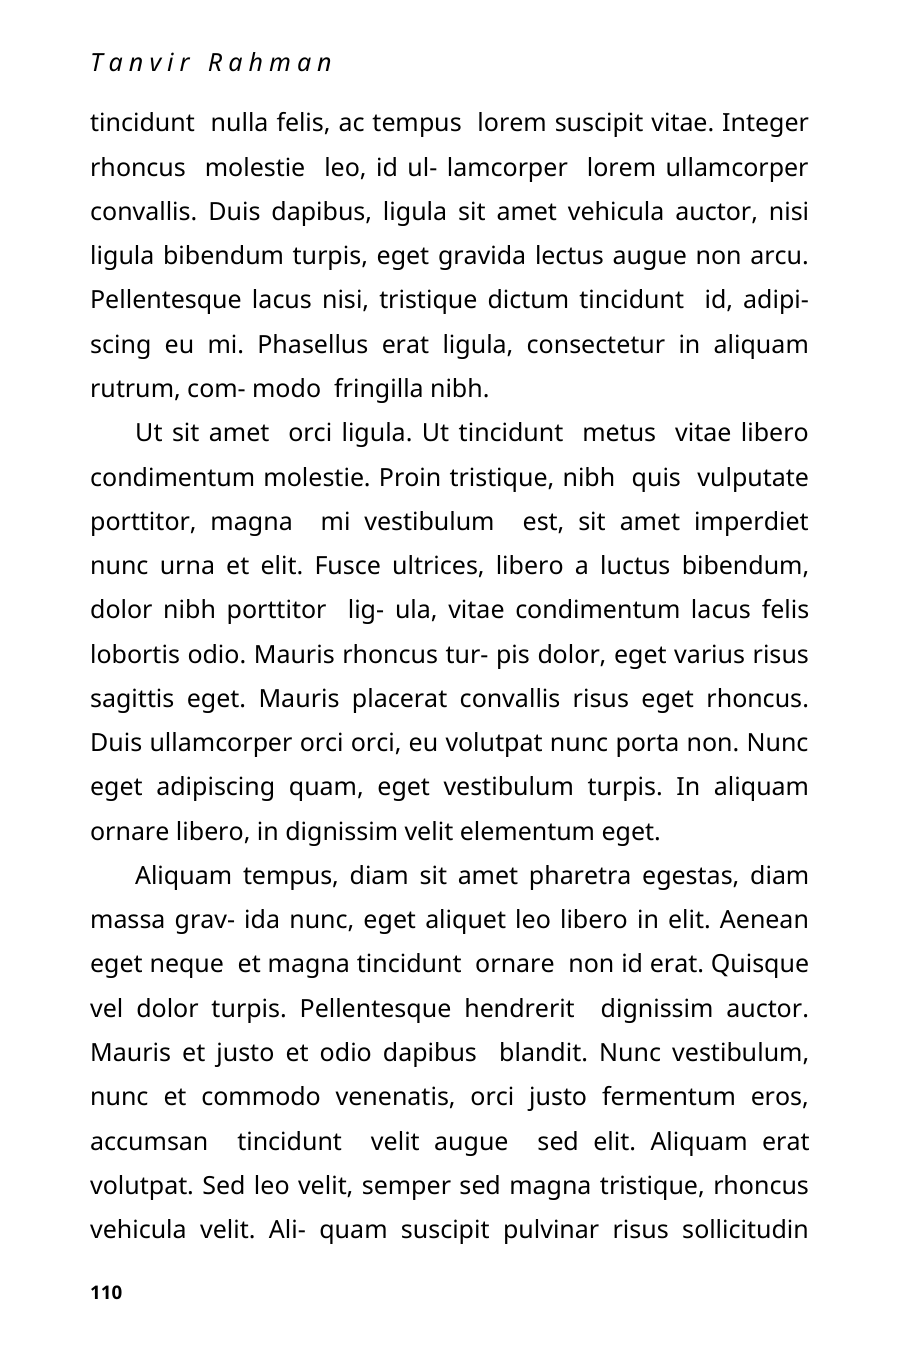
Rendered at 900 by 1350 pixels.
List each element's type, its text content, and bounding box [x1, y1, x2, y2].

text Ut sit amet orci ligula. Ut tincidunt metus vitae libero condimentum molestie. Proin tristique, nibh quis vulputate porttitor, magna mi vestibulum est, sit amet imperdiet nunc urna et elit. Fusce ultrices, libero a luctus bibendum, dolor nibh porttitor lig- ula, vitae condimentum lacus felis lobortis odio. Mauris rhoncus tur- pis dolor, eget varius risus sagittis eget. Mauris placerat convallis risus eget rhoncus. Duis ullamcorper orci orci, eu volutpat nunc porta non. Nunc eget adipiscing quam, eget vestibulum turpis. In aliquam ornare libero, in dignissim velit elementum eget. [90, 415, 810, 847]
text tincidunt nulla felis, ac tempus lorem suscipit vitae. Integer rhoncus molestie leo, id ul- lamcorper lorem ullamcorper convallis. Duis dapibus, ligula sit amet vehicula auctor, nisi ligula bibendum turpis, eget gravida lectus augue non arcu. Pellentesque lacus nisi, tristique dictum tincidunt id, adipi- scing eu mi. Phasellus erat ligula, consectetur in aliquam rutrum, com- modo fringilla nibh. [90, 105, 810, 405]
text Aliquam tempus, diam sit amet pharetra egestas, diam massa grav- ida nunc, eget aliquet leo libero in elit. Aenean eget neque et magna tincidunt ornare non id erat. Quisque vel dolor turpis. Pellentesque hendrerit dignissim auctor. Mauris et justo et odio dapibus blandit. Nunc vestibulum, nunc et commodo venenatis, orci justo fermentum eros, accumsan tincidunt velit augue sed elit. Aliquam erat volutpat. Sed leo velit, semper sed magna tristique, rhoncus vehicula velit. Ali- quam suscipit pulvinar risus sollicitudin [90, 858, 810, 1246]
